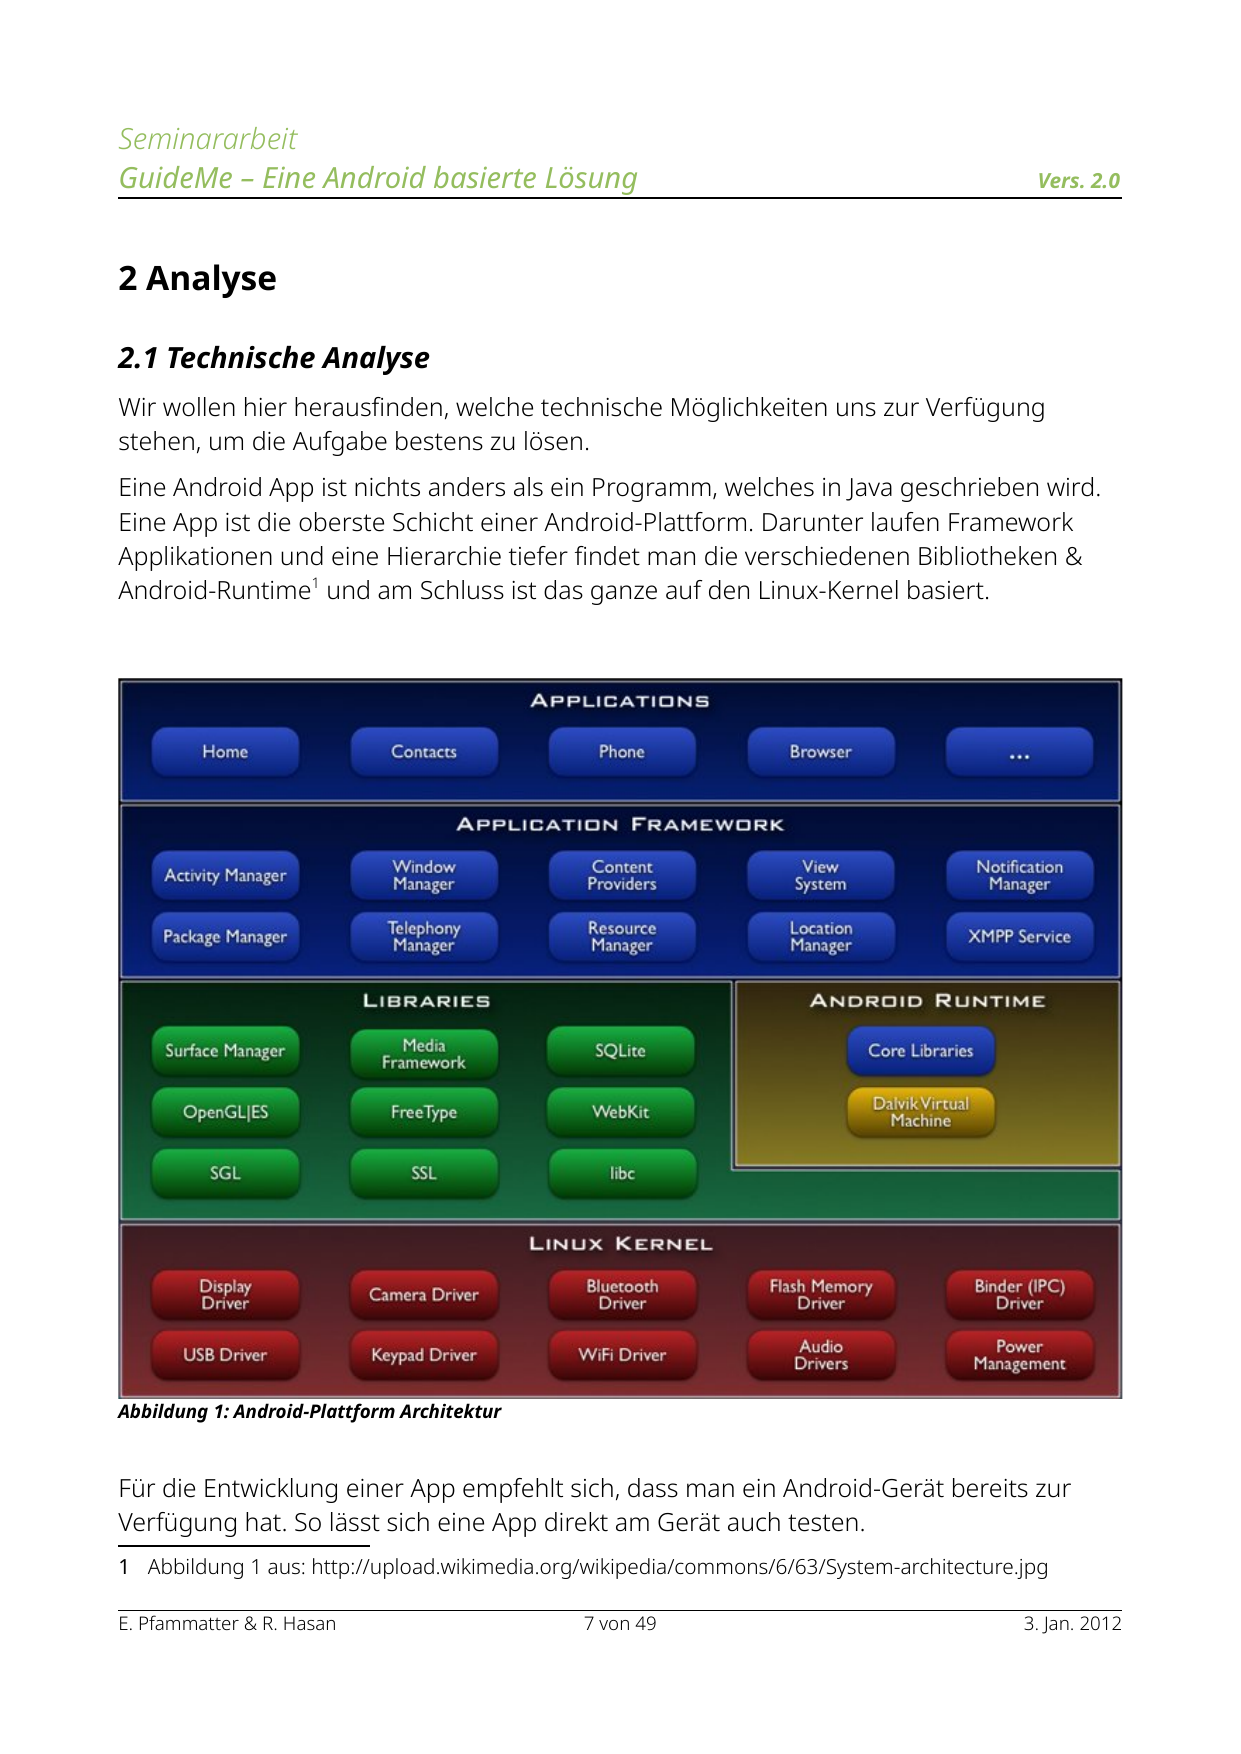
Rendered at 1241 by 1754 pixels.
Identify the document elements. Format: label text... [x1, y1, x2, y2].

text Abbildung 1 aus: http://upload.wikimedia.org/wikipedia/commons/6/63/System-architecture.jpg [118, 1552, 1122, 1581]
picture [118, 678, 1123, 1399]
subtitle 2 Analyse [118, 254, 1122, 300]
text Wir wollen hier herausfinden, welche technische Möglichkeiten uns zur Verfügung stehen, um die Aufgabe bestens zu lösen. [118, 389, 1122, 458]
text Eine Android App ist nichts anders als ein Programm, welches in Java geschrieben wird. Eine App ist die oberste Schicht einer Android-Plattform. Darunter laufen Framework Applikationen und eine Hierarchie tiefer findet man die verschiedenen Bibliotheken & Android-Runtime und am Schluss ist das ganze auf den Linux-Kernel basiert. [118, 470, 1122, 606]
subtitle 2.1 Technische Analyse [118, 337, 1122, 377]
text Abbildung 1: Android-Plattform Architektur [118, 1399, 1122, 1424]
text Für die Entwicklung einer App empfehlt sich, dass man ein Android-Gerät bereits zur Verfügung hat. So lässt sich eine App direkt am Gerät auch testen. [118, 1471, 1122, 1539]
